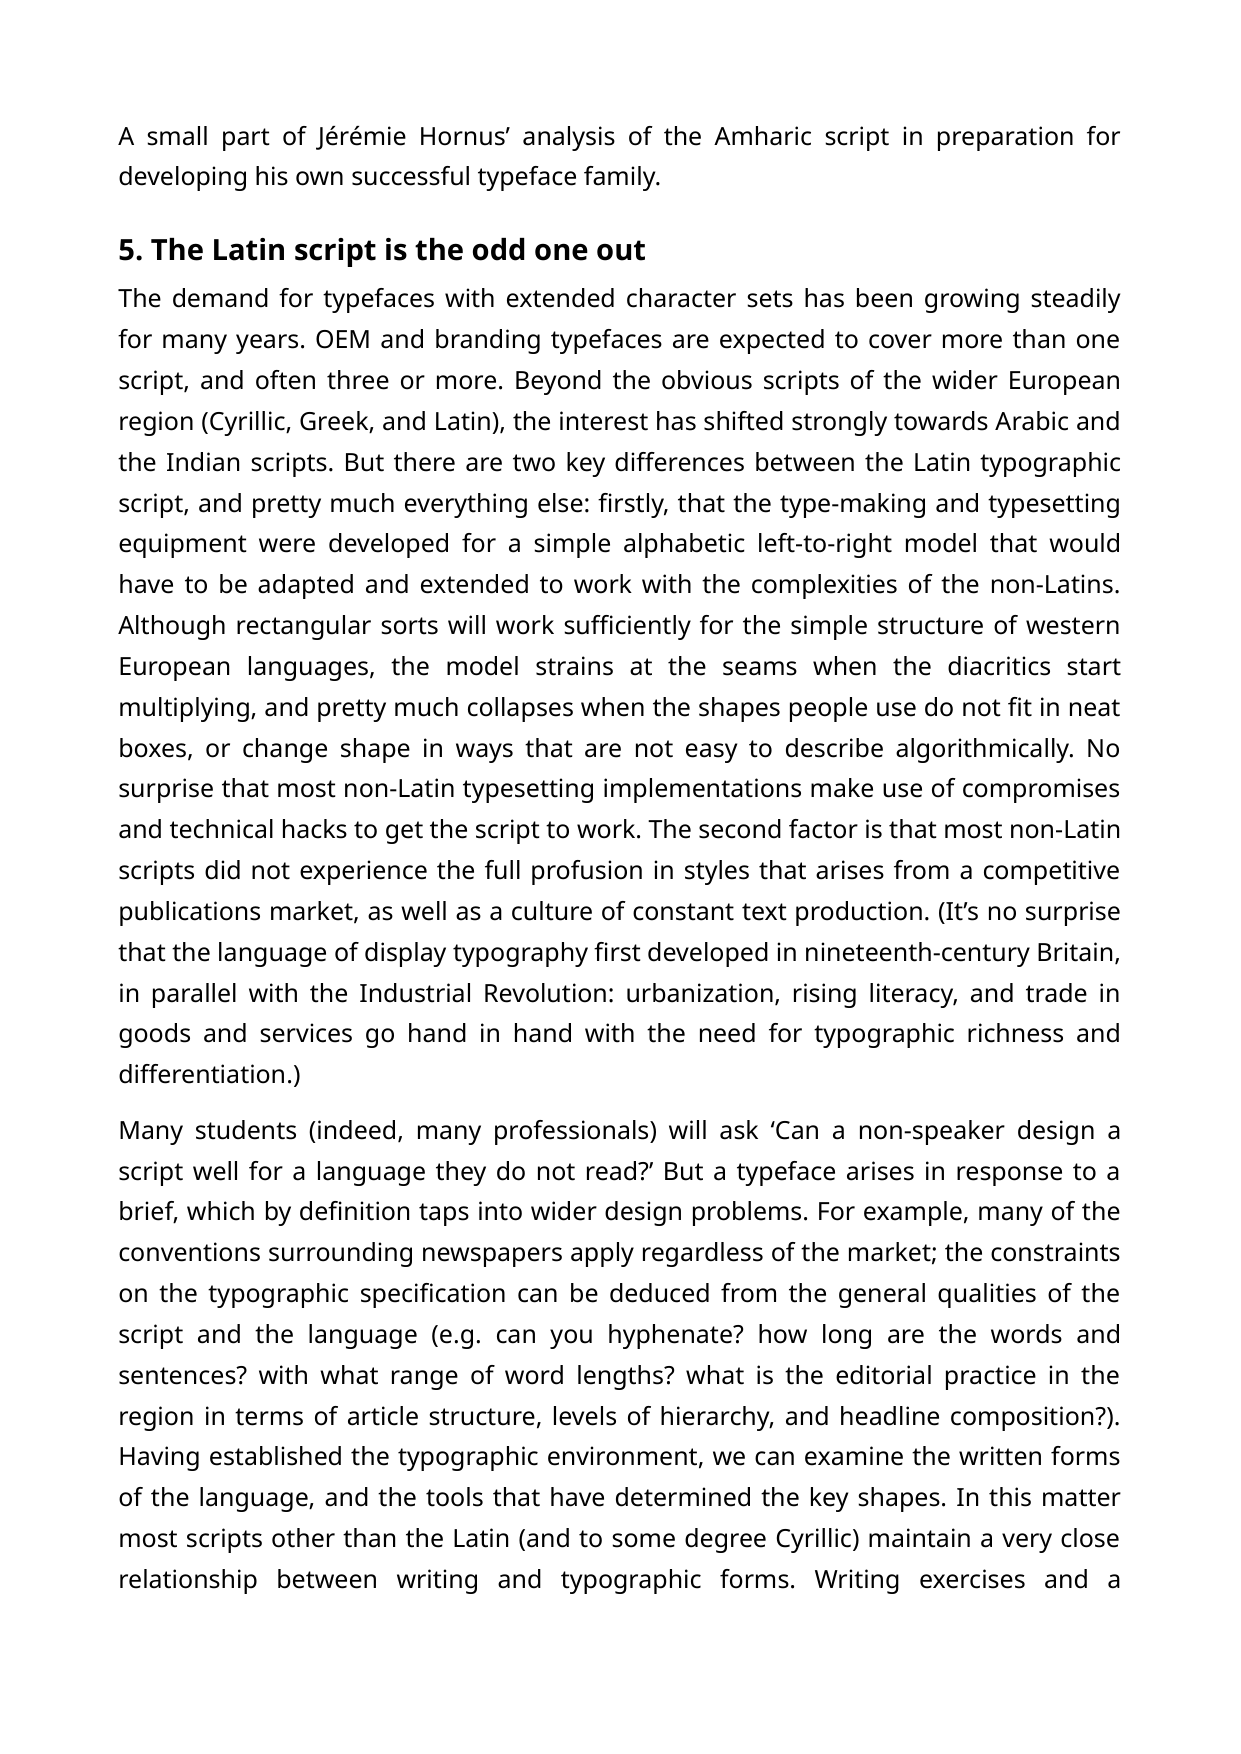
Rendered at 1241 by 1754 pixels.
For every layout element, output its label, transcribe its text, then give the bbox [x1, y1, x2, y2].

text Many students (indeed, many professionals) will ask ‘Can a non-speaker design a script well for a language they do not read?’ But a typeface arises in response to a brief, which by definition taps into wider design problems. For example, many of the conventions surrounding newspapers apply regardless of the market; the constraints on the typographic specification can be deduced from the general qualities of the script and the language (e.g. can you hyphenate? how long are the words and sentences? with what range of word lengths? what is the editorial practice in the region in terms of article structure, levels of hierarchy, and headline composition?). Having established the typographic environment, we can examine the written forms of the language, and the tools that have determined the key shapes. In this matter most scripts other than the Latin (and to some degree Cyrillic) maintain a very close relationship between writing and typographic forms. Writing exercises and a [118, 1112, 1122, 1596]
text The demand for typefaces with extended character sets has been growing steadily for many years. OEM and branding typefaces are expected to cover more than one script, and often three or more. Beyond the obvious scripts of the wider European region (Cyrillic, Greek, and Latin), the interest has shifted strongly towards Arabic and the Indian scripts. But there are two key differences between the Latin typographic script, and pretty much everything else: firstly, that the type-making and typesetting equipment were developed for a simple alphabetic left-to-right model that would have to be adapted and extended to work with the complexities of the non-Latins. Although rectangular sorts will work sufficiently for the simple structure of western European languages, the model strains at the seams when the diacritics start multiplying, and pretty much collapses when the shapes people use do not fit in neat boxes, or change shape in ways that are not easy to describe algorithmically. No surprise that most non-Latin typesetting implementations make use of compromises and technical hacks to get the script to work. The second factor is that most non-Latin scripts did not experience the full profusion in styles that arises from a competitive publications market, as well as a culture of constant text production. (It’s no surprise that the language of display typography first developed in nineteenth-century Britain, in parallel with the Industrial Revolution: urbanization, rising literacy, and trade in goods and services go hand in hand with the need for typographic richness and differentiation.) [118, 281, 1122, 1091]
text A small part of Jérémie Hornus’ analysis of the Amharic script in preparation for developing his own successful typeface family. [118, 118, 1122, 193]
subtitle 5. The Latin script is the odd one out [118, 229, 1122, 269]
